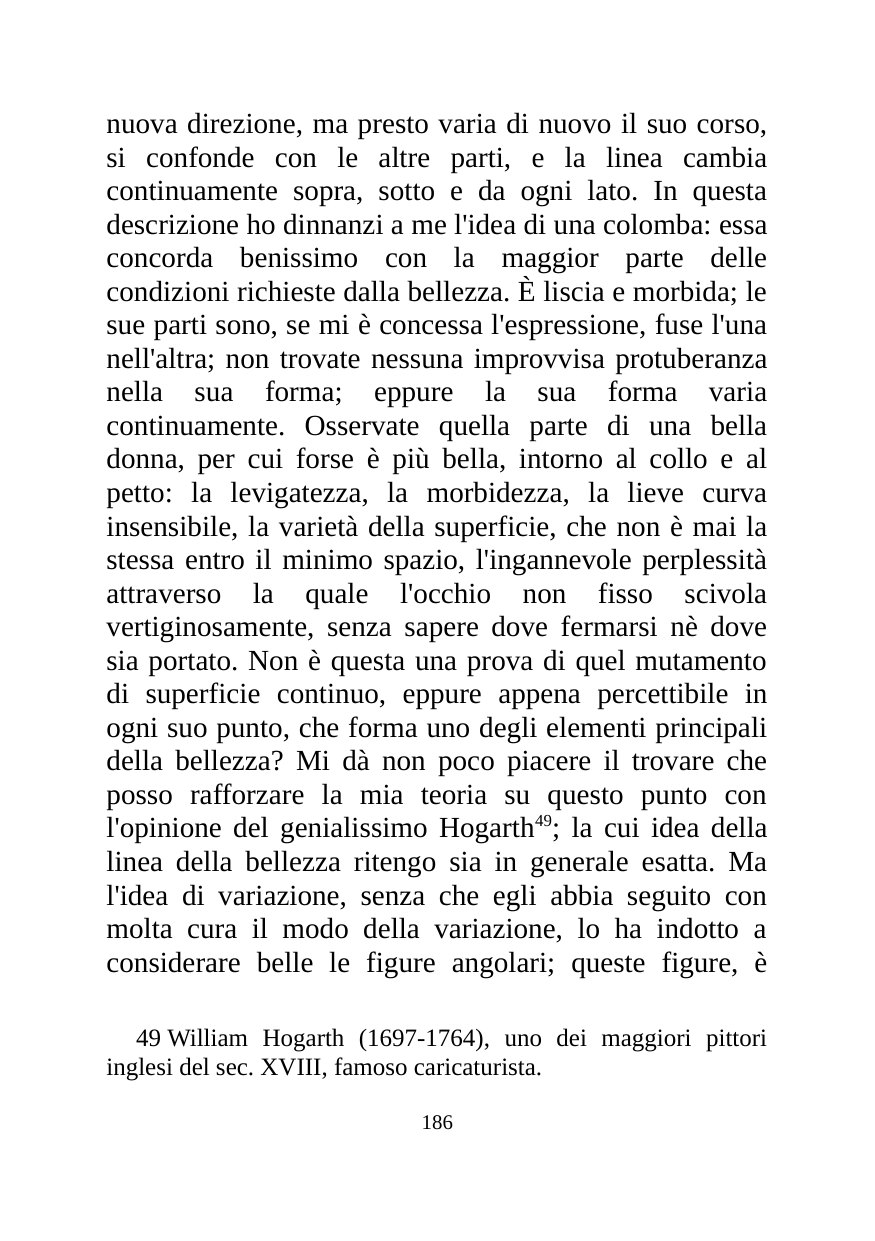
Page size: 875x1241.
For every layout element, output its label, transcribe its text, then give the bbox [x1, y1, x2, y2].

text nuova direzione, ma presto varia di nuovo il suo corso, si confonde con le altre parti, e la linea cambia continuamente sopra, sotto e da ogni lato. In questa descrizione ho dinnanzi a me l'idea di una colomba: essa concorda benissimo con la maggior parte delle condizioni richieste dalla bellezza. È liscia e morbida; le sue parti sono, se mi è concessa l'espressione, fuse l'una nell'altra; non trovate nessuna improvvisa protuberanza nella sua forma; eppure la sua forma varia continuamente. Osservate quella parte di una bella donna, per cui forse è più bella, intorno al collo e al petto: la levigatezza, la morbidezza, la lieve curva insensibile, la varietà della superficie, che non è mai la stessa entro il minimo spazio, l'ingannevole perplessità attraverso la quale l'occhio non fisso scivola vertiginosamente, senza sapere dove fermarsi nè dove sia portato. Non è questa una prova di quel mutamento di superficie continuo, eppure appena percettibile in ogni suo punto, che forma uno degli elementi principali della bellezza? Mi dà non poco piacere il trovare che posso rafforzare la mia teoria su questo punto con l'opinione del genialissimo Hogarth; la cui idea della linea della bellezza ritengo sia in generale esatta. Ma l'idea di variazione, senza che egli abbia seguito con molta cura il modo della variazione, lo ha indotto a considerare belle le figure angolari; queste figure, è [106, 106, 768, 978]
text William Hogarth (1697-1764), uno dei maggiori pittori inglesi del sec. XVIII, famoso caricaturista. [106, 1023, 768, 1080]
